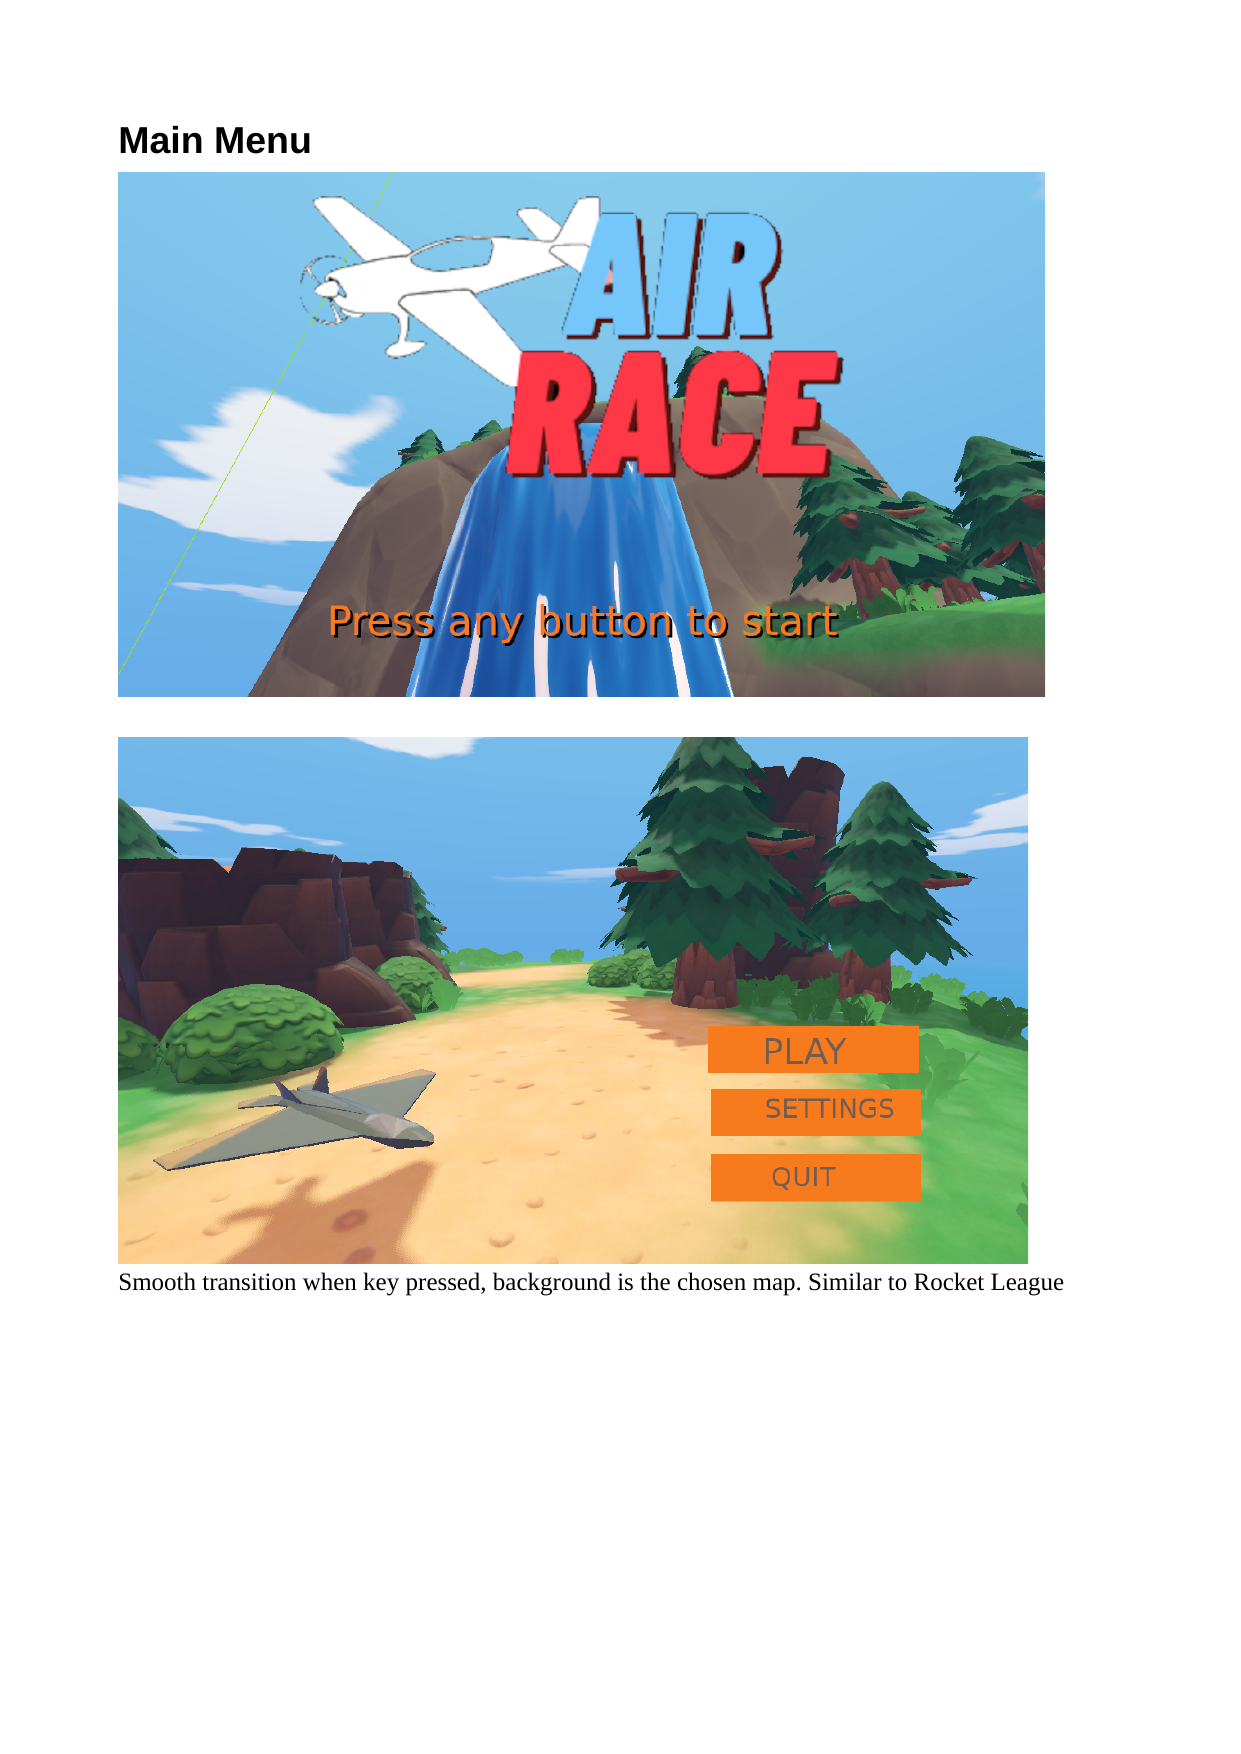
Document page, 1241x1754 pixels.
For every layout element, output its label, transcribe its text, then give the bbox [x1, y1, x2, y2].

subtitle Main Menu [118, 118, 1122, 161]
picture [118, 172, 1046, 697]
text Smooth transition when key pressed, background is the chosen map. Similar to Rocket League [118, 1233, 1122, 1296]
picture [118, 737, 1029, 1264]
